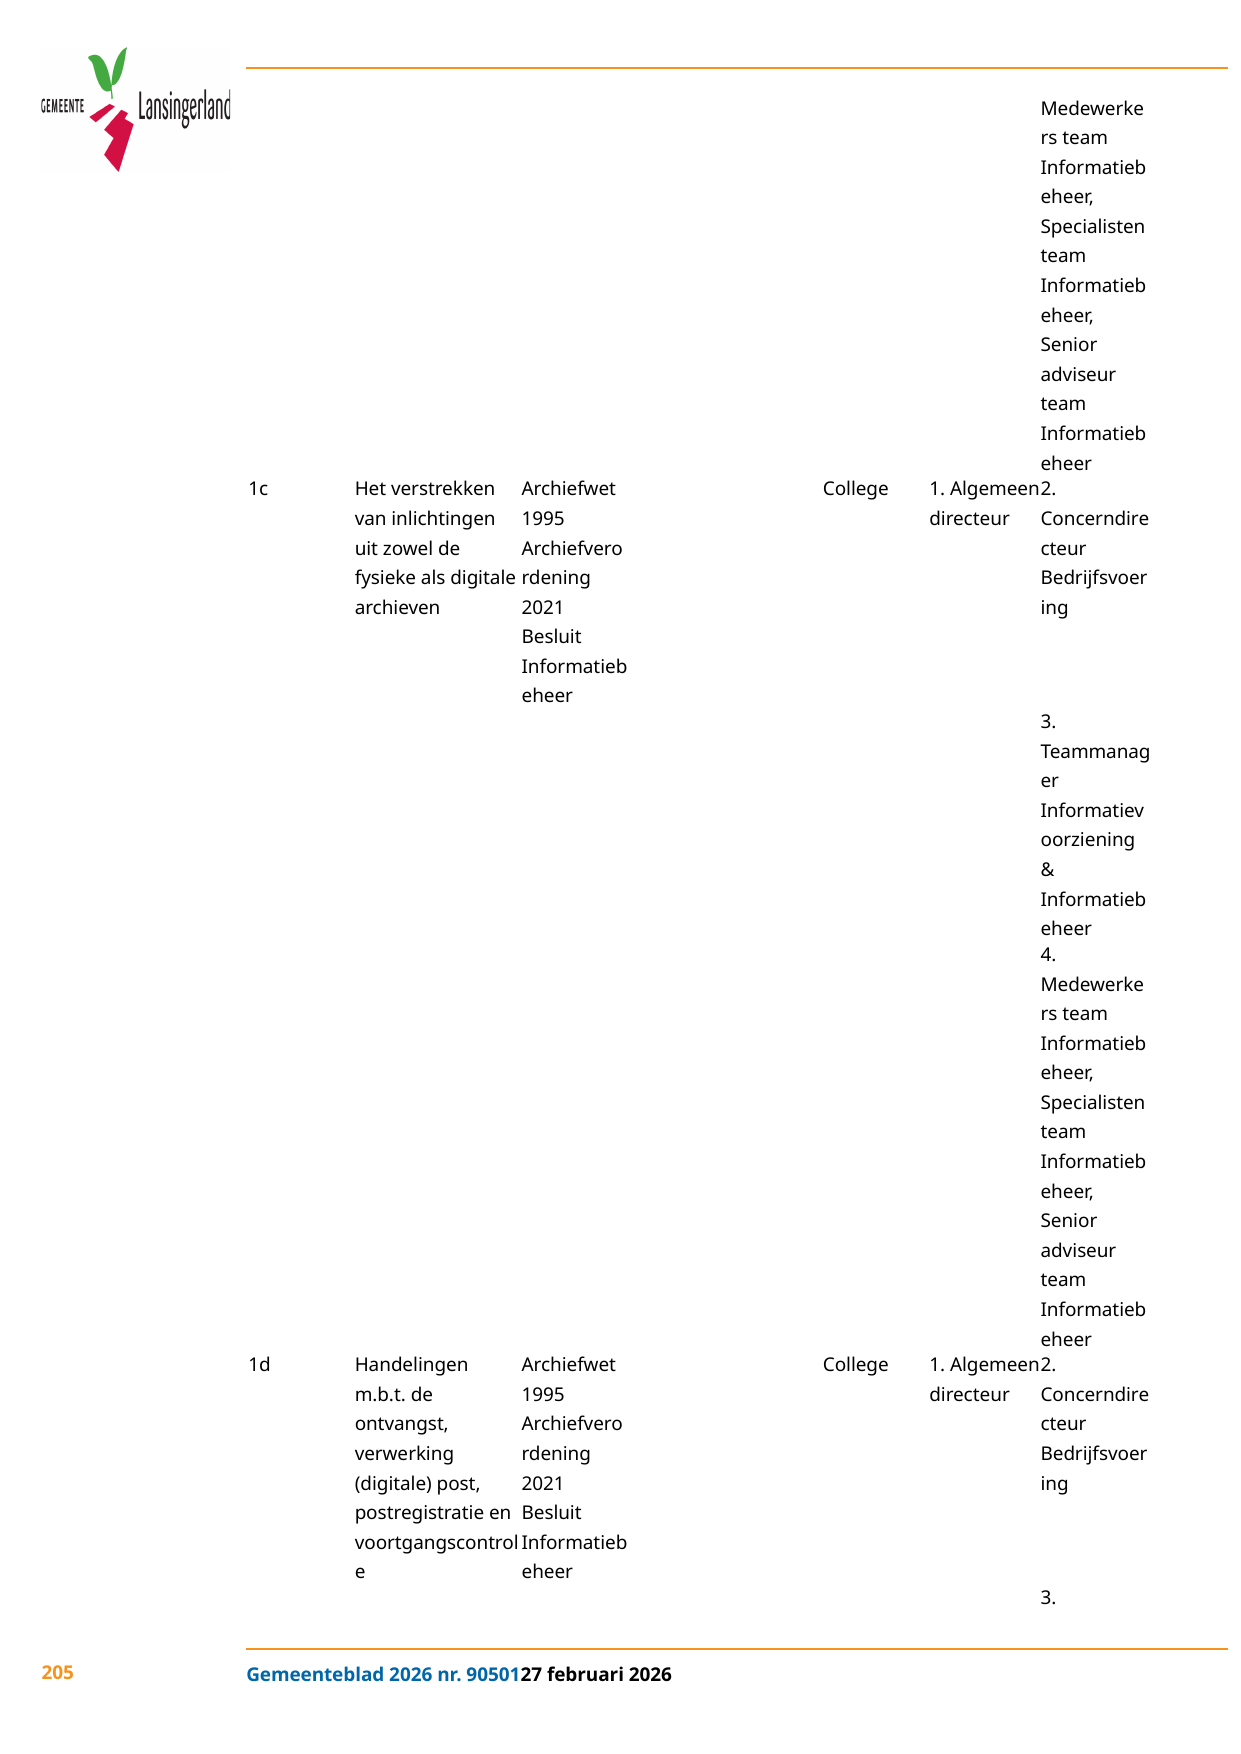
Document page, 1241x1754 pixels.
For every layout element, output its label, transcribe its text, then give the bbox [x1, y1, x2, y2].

table_cell 3. [1040, 1584, 1152, 1610]
table_cell [355, 708, 521, 941]
table_cell Handelingen m.b.t. de ontvangst, verwerking (digitale) post, postregistratie en voortgangscontrole [355, 1351, 521, 1584]
table_cell [521, 95, 628, 476]
table_cell College [823, 1351, 929, 1584]
table_cell College [823, 476, 929, 708]
table_cell [823, 1584, 929, 1610]
table_cell Archiefwet 1995 Archiefverordening 2021 Besluit Informatiebeheer [521, 1351, 628, 1584]
table_cell 1. Algemeen directeur [929, 1351, 1040, 1584]
table_cell [355, 95, 521, 476]
picture [41, 47, 231, 172]
table_cell [628, 95, 823, 476]
table_cell [628, 941, 823, 1351]
table_cell [521, 941, 628, 1351]
table_cell [823, 708, 929, 941]
table_cell [929, 1584, 1040, 1610]
table_cell [628, 476, 823, 708]
table_cell [628, 708, 823, 941]
table_cell 2. Concerndirecteur Bedrijfsvoering [1040, 476, 1152, 708]
table_cell [248, 95, 354, 476]
table_cell 4. Medewerkers team Informatiebeheer, Specialisten team Informatiebeheer, Senior adviseur team Informatiebeheer [1040, 941, 1152, 1351]
table_cell 1d [248, 1351, 354, 1584]
table_cell [628, 1584, 823, 1610]
table_cell [248, 1584, 354, 1610]
table_cell 4. Medewerkers team Informatiebeheer, Specialisten team Informatiebeheer, Senior adviseur team Informatiebeheer [1040, 95, 1152, 476]
table_cell 1. Algemeen directeur [929, 476, 1040, 708]
table_cell [929, 941, 1040, 1351]
table_cell [823, 95, 929, 476]
table_cell 2. Concerndirecteur Bedrijfsvoering [1040, 1351, 1152, 1584]
table_cell 1c [248, 476, 354, 708]
table_cell [355, 941, 521, 1351]
table_cell [929, 708, 1040, 941]
table_cell [248, 941, 354, 1351]
table_cell [521, 708, 628, 941]
table_cell 3. Teammanager Informatievoorziening & Informatiebeheer [1040, 708, 1152, 941]
table_cell [929, 95, 1040, 476]
table_cell [628, 1351, 823, 1584]
table_cell [248, 708, 354, 941]
table_cell [823, 941, 929, 1351]
table_cell [521, 1584, 628, 1610]
table_cell Het verstrekken van inlichtingen uit zowel de fysieke als digitale archieven [355, 476, 521, 708]
table_cell [355, 1584, 521, 1610]
table_cell Archiefwet 1995 Archiefverordening 2021 Besluit Informatiebeheer [521, 476, 628, 708]
